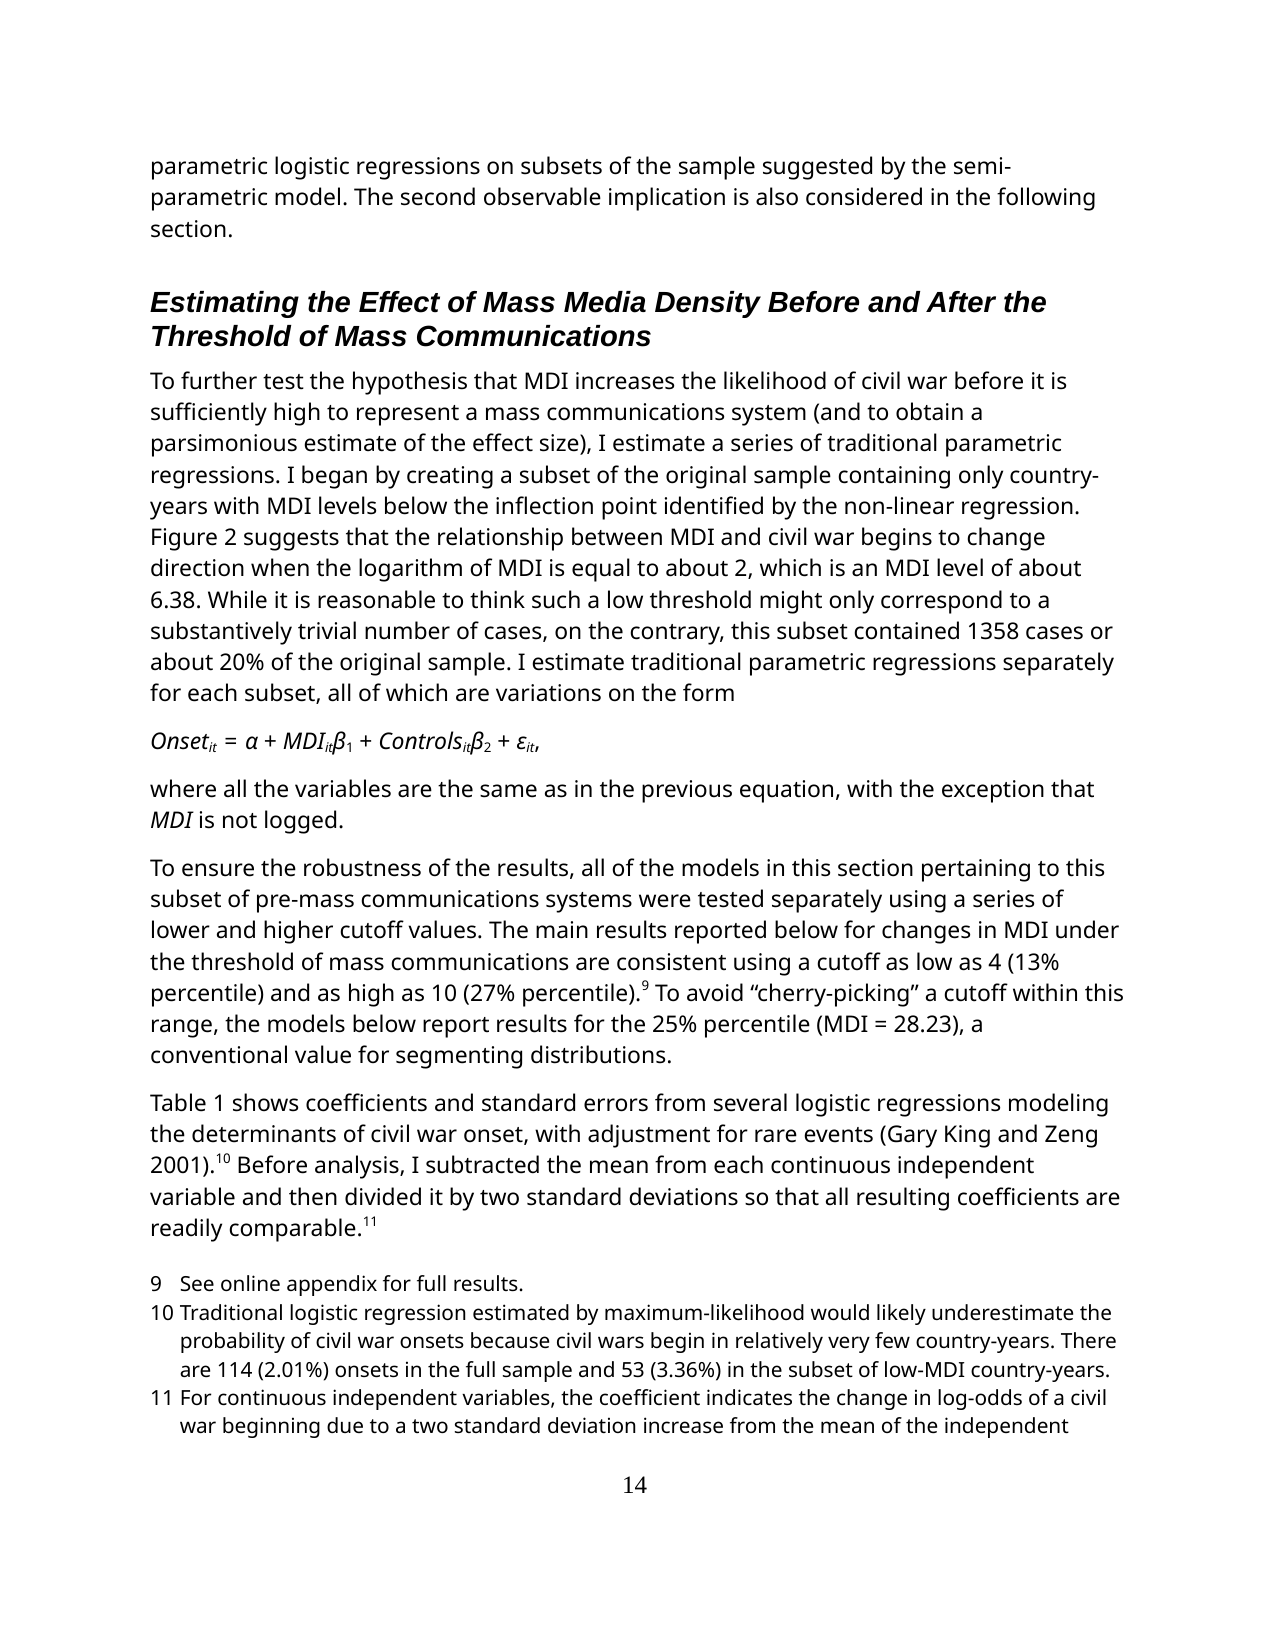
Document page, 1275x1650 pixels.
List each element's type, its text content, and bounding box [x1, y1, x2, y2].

text parametric logistic regressions on subsets of the sample suggested by the semi-parametric model. The second observable implication is also considered in the following section. [150, 150, 1125, 244]
text where all the variables are the same as in the previous equation, with the exception that MDI is not logged. [150, 773, 1125, 835]
subtitle Estimating the Effect of Mass Media Density Before and After the Threshold of Mass Communications [150, 285, 1125, 352]
text To ensure the robustness of the results, all of the models in this section pertaining to this subset of pre-mass communications systems were tested separately using a series of lower and higher cutoff values. The main results reported below for changes in MDI under the threshold of mass communications are consistent using a cutoff as low as 4 (13% percentile) and as high as 10 (27% percentile). To avoid “cherry-picking” a cutoff within this range, the models below report results for the 25% percentile (MDI = 28.23), a conventional value for segmenting distributions. [150, 852, 1125, 1070]
text See online appendix for full results. [150, 1269, 1125, 1298]
text Onsetit = α + MDIitβ1 + Controlsitβ2 + ɛit, [150, 725, 1125, 756]
text For continuous independent variables, the coefficient indicates the change in log-odds of a civil war beginning due to a two standard deviation increase from the mean of the independent [150, 1383, 1125, 1440]
text Traditional logistic regression estimated by maximum-likelihood would likely underestimate the probability of civil war onsets because civil wars begin in relatively very few country-years. There are 114 (2.01%) onsets in the full sample and 53 (3.36%) in the subset of low-MDI country-years. [150, 1298, 1125, 1383]
text Table 1 shows coefficients and standard errors from several logistic regressions modeling the determinants of civil war onset, with adjustment for rare events (Gary King and Zeng 2001). Before analysis, I subtracted the mean from each continuous independent variable and then divided it by two standard deviations so that all resulting coefficients are readily comparable. [150, 1087, 1125, 1243]
text To further test the hypothesis that MDI increases the likelihood of civil war before it is sufficiently high to represent a mass communications system (and to obtain a parsimonious estimate of the effect size), I estimate a series of traditional parametric regressions. I began by creating a subset of the original sample containing only country-years with MDI levels below the inflection point identified by the non-linear regression. Figure 2 suggests that the relationship between MDI and civil war begins to change direction when the logarithm of MDI is equal to about 2, which is an MDI level of about 6.38. While it is reasonable to think such a low threshold might only correspond to a substantively trivial number of cases, on the contrary, this subset contained 1358 cases or about 20% of the original sample. I estimate traditional parametric regressions separately for each subset, all of which are variations on the form [150, 365, 1125, 708]
